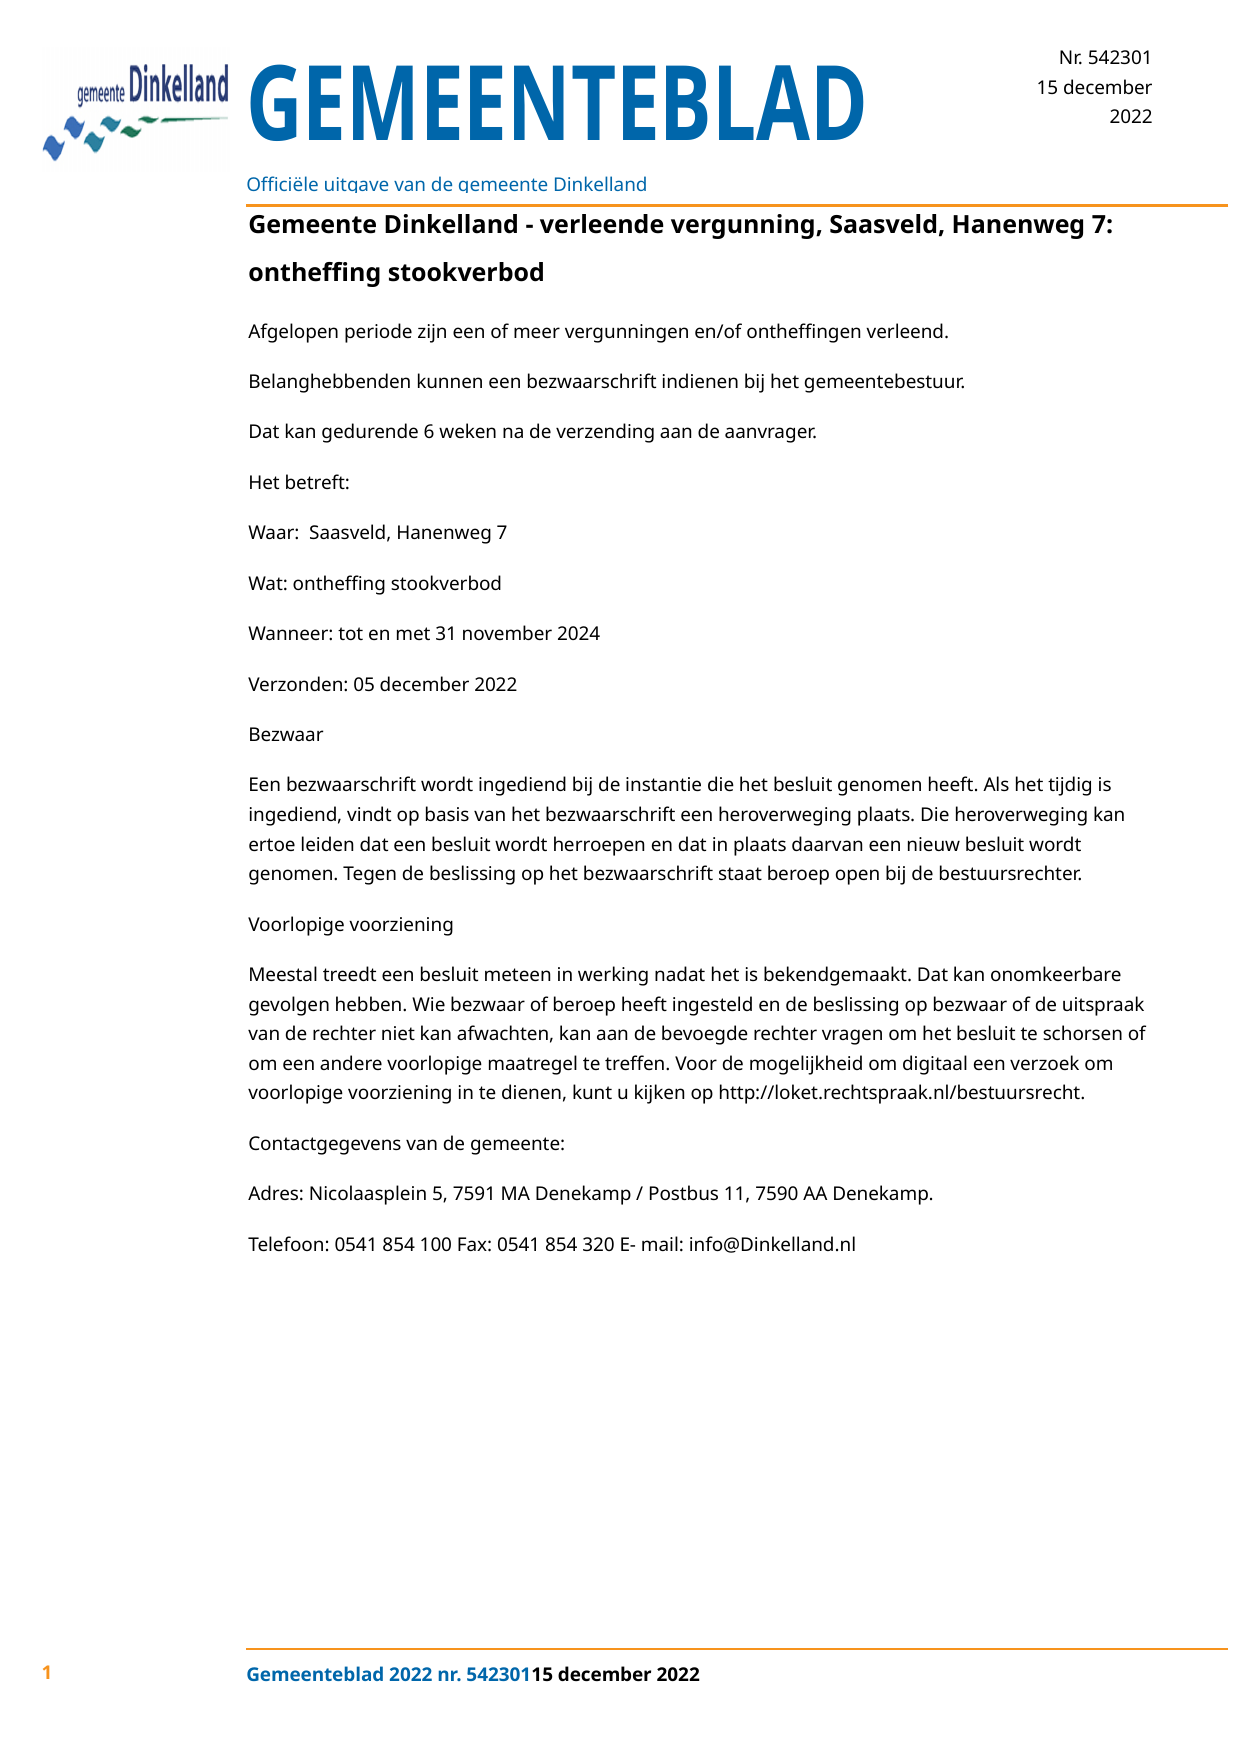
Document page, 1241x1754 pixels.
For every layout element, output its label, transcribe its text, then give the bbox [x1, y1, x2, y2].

text Telefoon: 0541 854 100 Fax: 0541 854 320 E- mail: info@Dinkelland.nl [248, 1231, 1152, 1257]
text Het betreft: [248, 469, 1152, 495]
text Een bezwaarschrift wordt ingediend bij de instantie die het besluit genomen heeft. Als het tijdig is ingediend, vindt op basis van het bezwaarschrift een heroverweging plaats. Die heroverweging kan ertoe leiden dat een besluit wordt herroepen en dat in plaats daarvan een nieuw besluit wordt genomen. Tegen de beslissing op het bezwaarschrift staat beroep open bij de bestuursrechter. [248, 772, 1152, 886]
text Waar: Saasveld, Hanenweg 7 [248, 519, 1152, 545]
text Dat kan gedurende 6 weken na de verzending aan de aanvrager. [248, 419, 1152, 444]
text Gemeente Dinkelland - verleende vergunning, Saasveld, Hanenweg 7: ontheffing stookverbod [248, 207, 1152, 288]
text Adres: Nicolaasplein 5, 7591 MA Denekamp / Postbus 11, 7590 AA Denekamp. [248, 1180, 1152, 1206]
text Afgelopen periode zijn een of meer vergunningen en/of ontheffingen verleend. [248, 318, 1152, 344]
text Wat: ontheffing stookverbod [248, 570, 1152, 596]
text Wanneer: tot en met 31 november 2024 [248, 620, 1152, 646]
text Voorlopige voorziening [248, 911, 1152, 937]
text Bezwaar [248, 721, 1152, 747]
text Verzonden: 05 december 2022 [248, 671, 1152, 697]
text Belanghebbenden kunnen een bezwaarschrift indienen bij het gemeentebestuur. [248, 368, 1152, 394]
text Contactgegevens van de gemeente: [248, 1130, 1152, 1156]
text Meestal treedt een besluit meteen in werking nadat het is bekendgemaakt. Dat kan onomkeerbare gevolgen hebben. Wie bezwaar of beroep heeft ingesteld en de beslissing op bezwaar of de uitspraak van de rechter niet kan afwachten, kan aan de bevoegde rechter vragen om het besluit te schorsen of om een andere voorlopige maatregel te treffen. Voor de mogelijkheid om digitaal een verzoek om voorlopige voorziening in te dienen, kunt u kijken op http://loket.rechtspraak.nl/bestuursrecht. [248, 961, 1152, 1105]
picture [41, 47, 231, 172]
